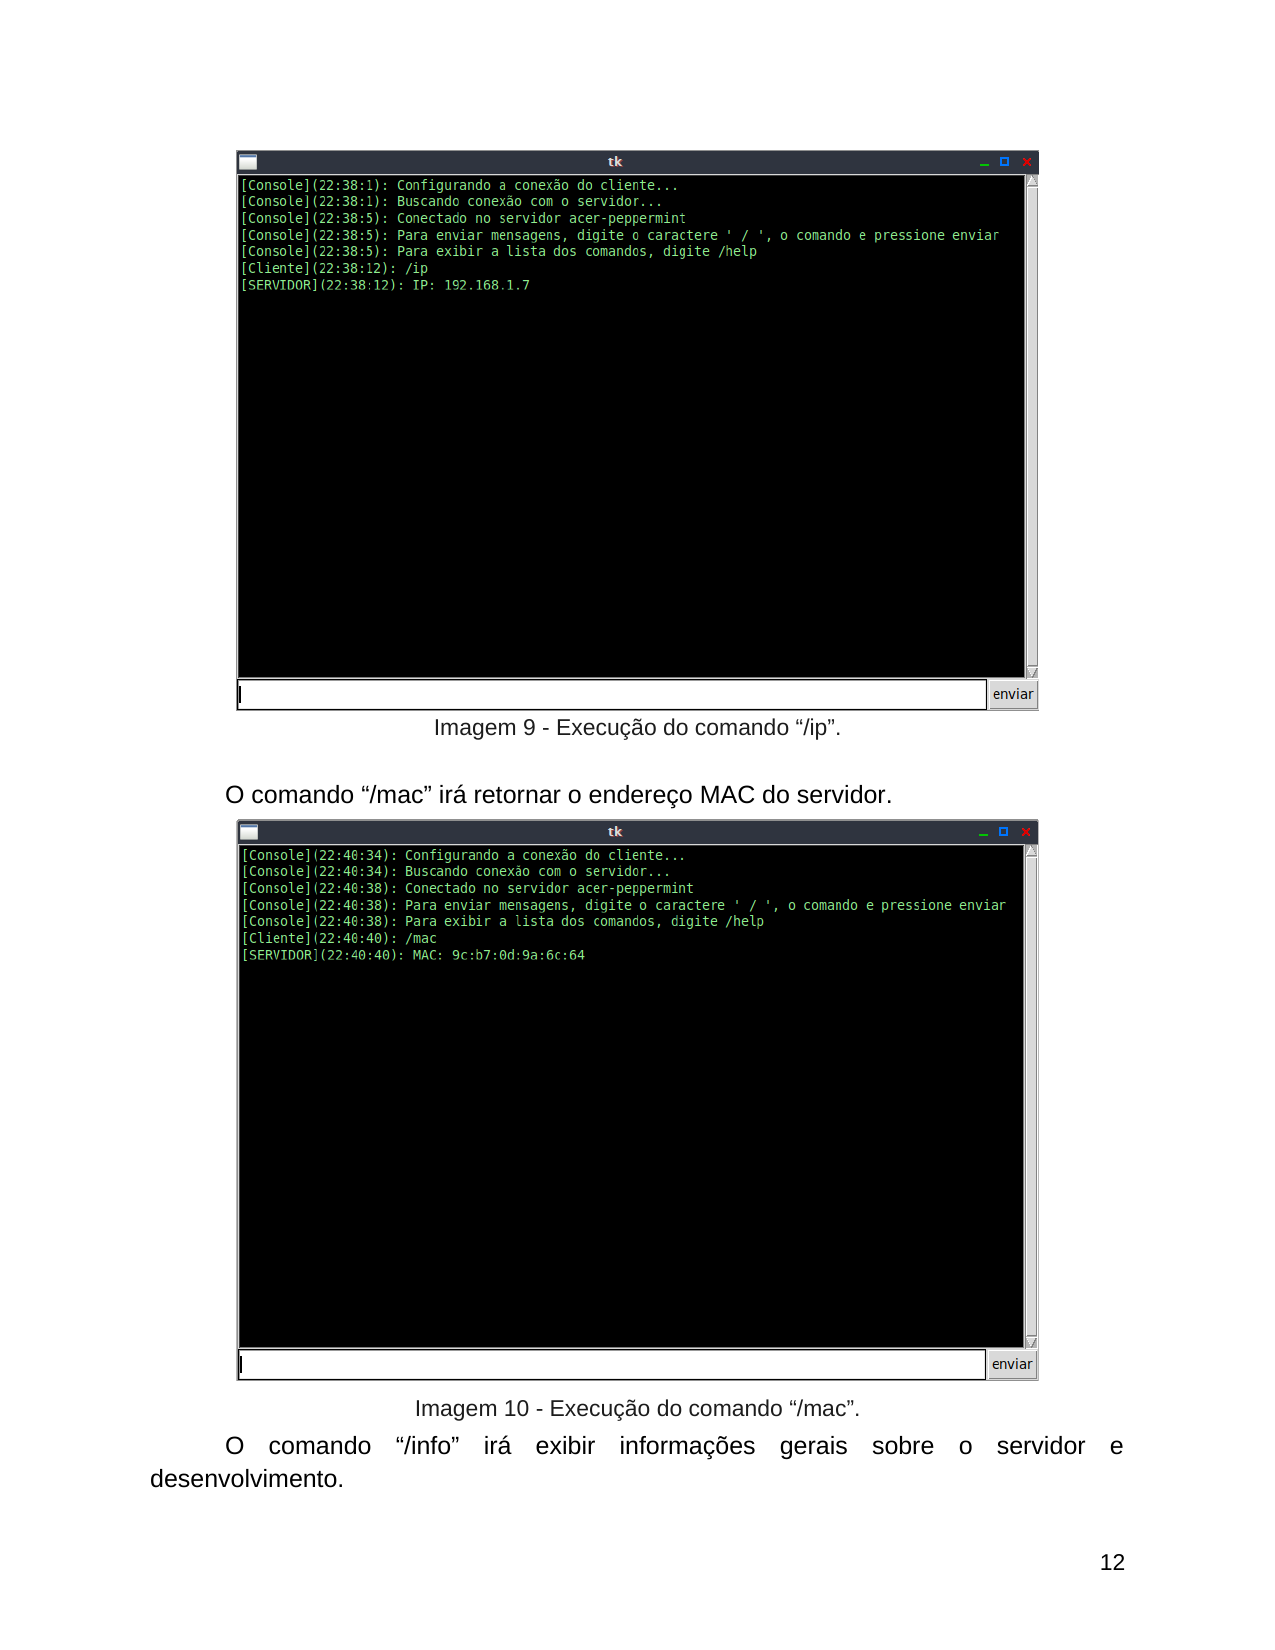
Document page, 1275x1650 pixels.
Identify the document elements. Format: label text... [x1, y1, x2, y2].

text O comando “/mac” irá retornar o endereço MAC do servidor. [150, 780, 1125, 809]
picture [236, 819, 1039, 1381]
text Imagem 10 - Execução do comando “/mac”. [150, 1381, 1125, 1421]
picture [236, 150, 1039, 711]
text O comando “/info” irá exibir informações gerais sobre o servidor e desenvolvimento. [150, 1431, 1125, 1493]
text Imagem 9 - Execução do comando “/ip”. [150, 711, 1125, 740]
